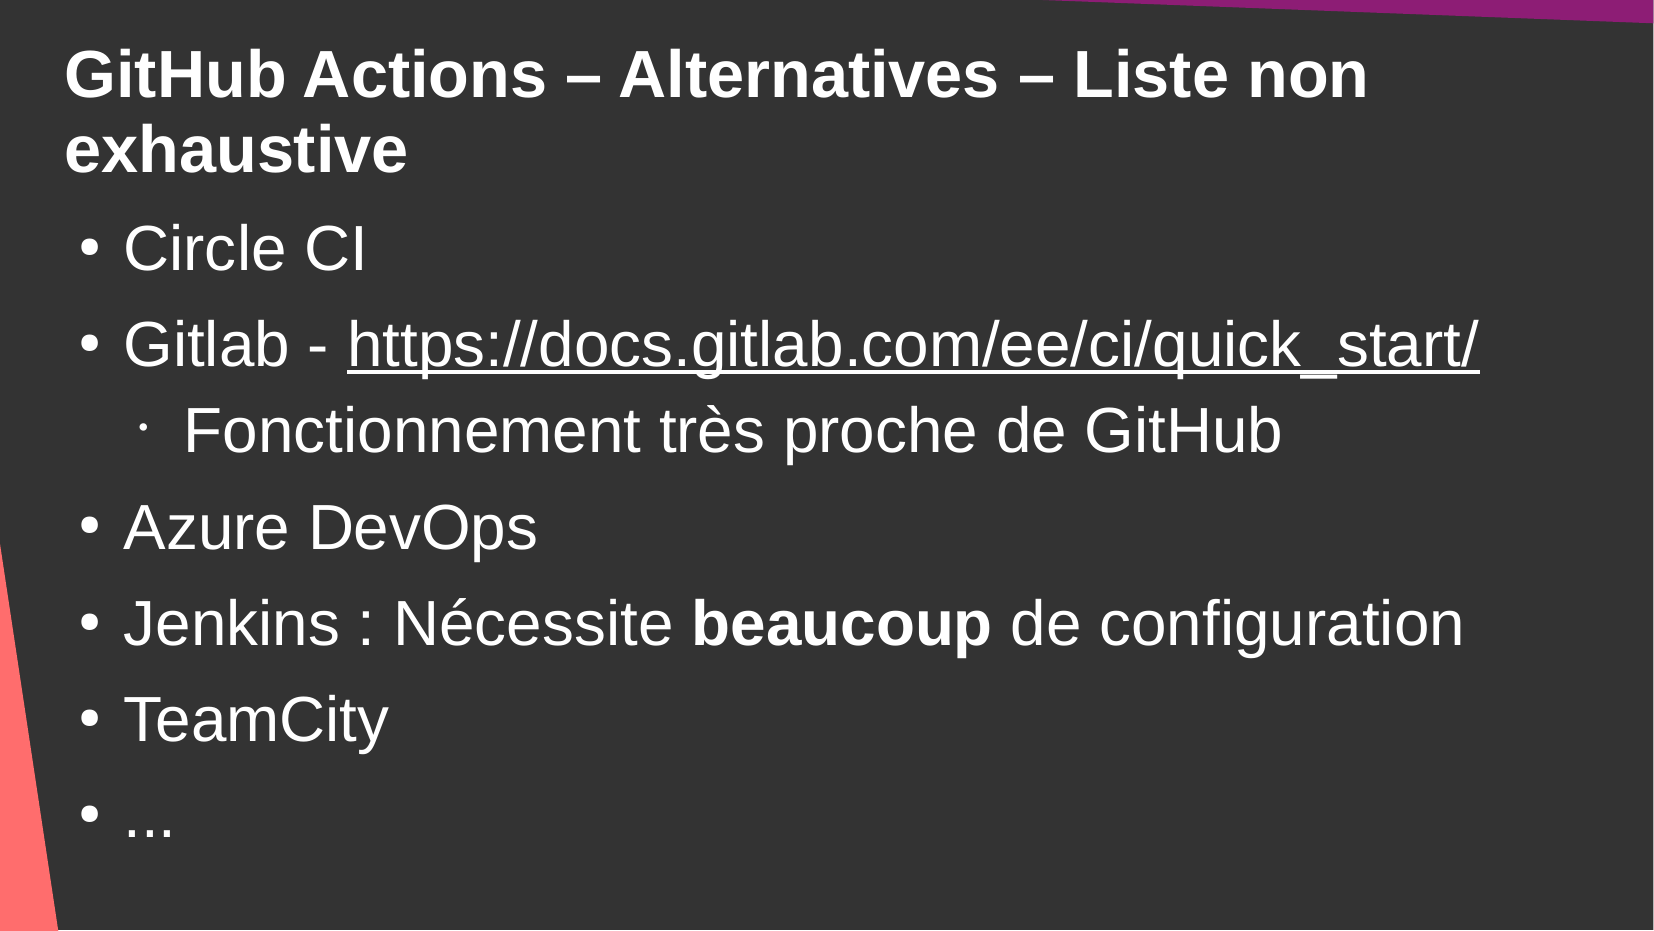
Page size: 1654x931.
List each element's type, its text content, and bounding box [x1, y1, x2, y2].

title GitHub Actions – Alternatives – Liste non exhaustive [64, 37, 1554, 187]
text_box [1042, 0, 1654, 24]
text_box [0, 543, 59, 931]
list Circle CI Gitlab - https://docs.gitlab.com/ee/ci/quick_start/ Fonctionnement très proche de GitHub Azure DevOps Jenkins : Nécessite beaucoup de configuration TeamCity ... [63, 212, 1542, 863]
